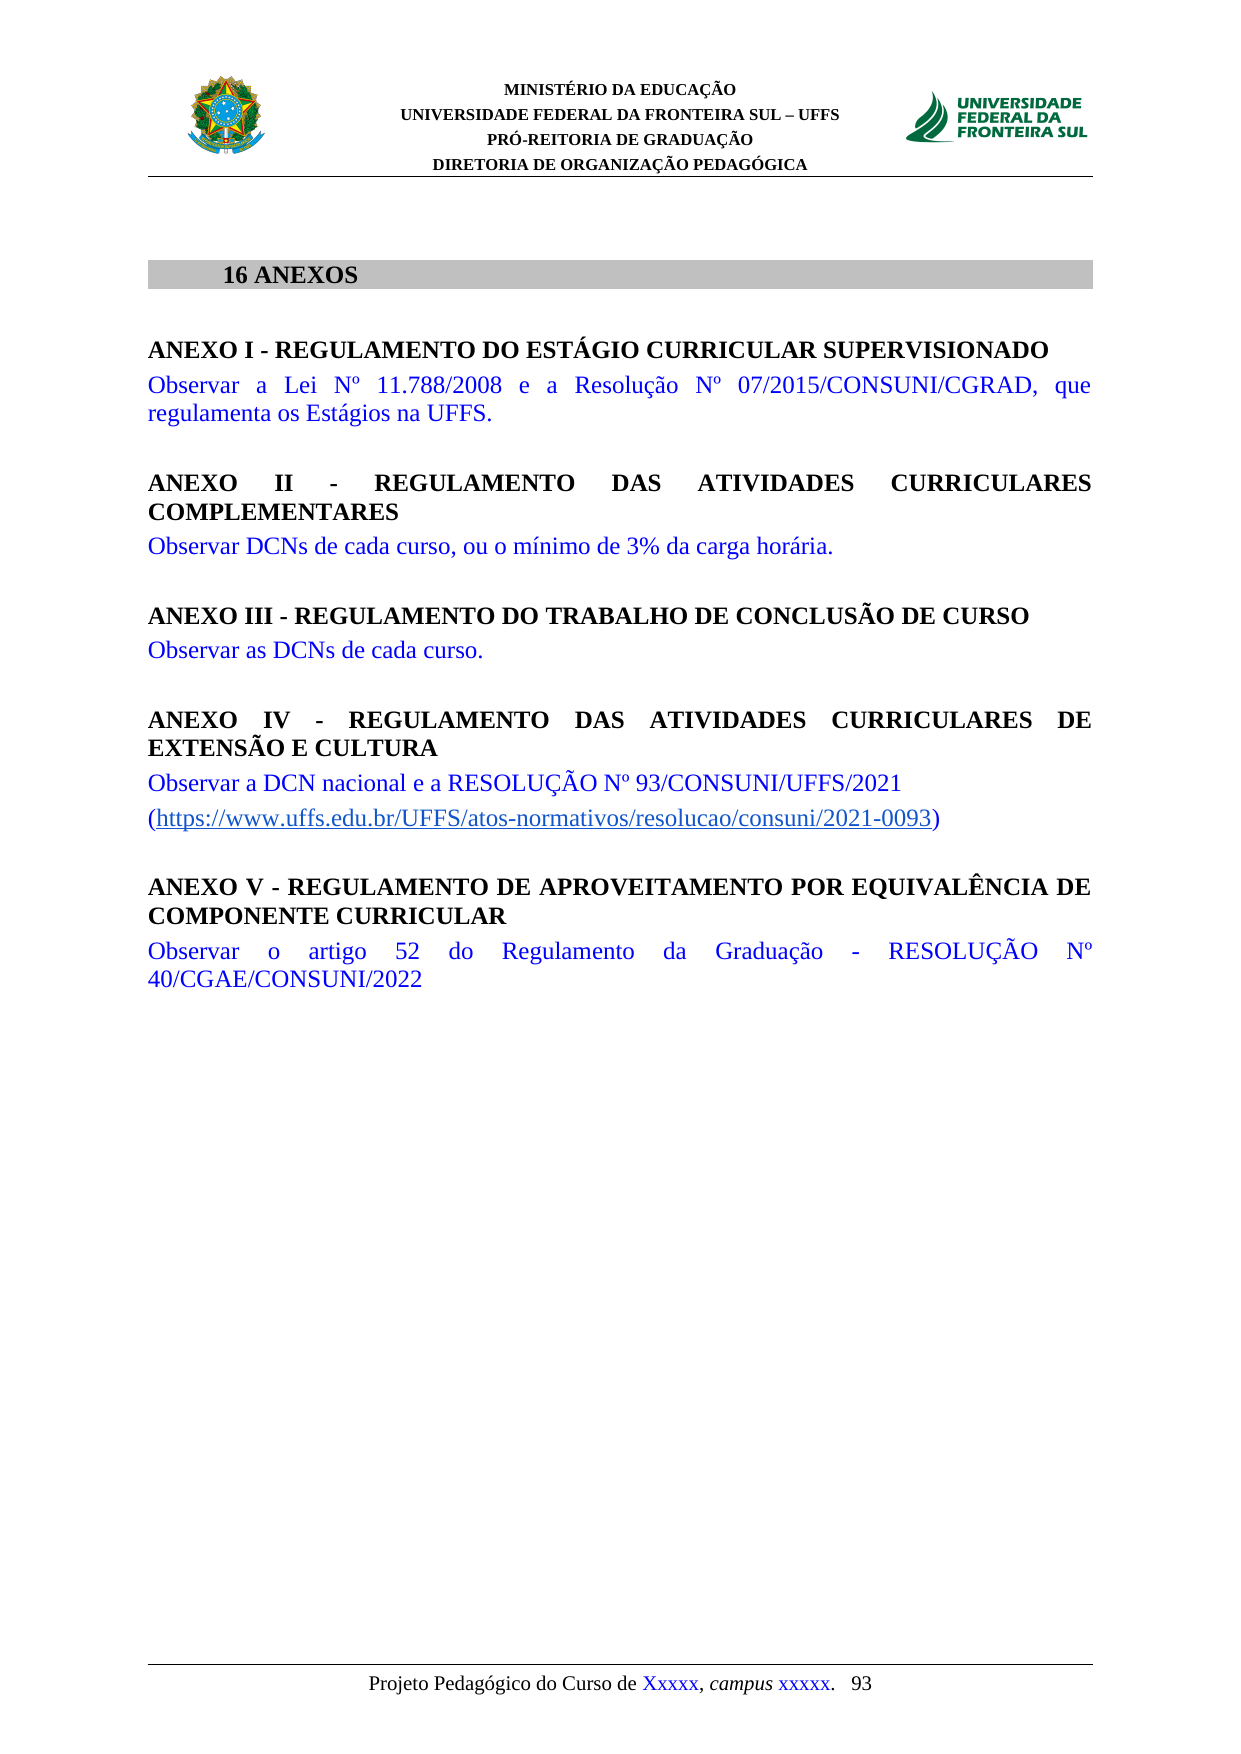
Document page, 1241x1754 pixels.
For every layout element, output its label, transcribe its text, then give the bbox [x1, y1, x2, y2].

text (https://www.uffs.edu.br/UFFS/atos-normativos/resolucao/consuni/2021-0093) [148, 803, 1093, 832]
text ANEXO V - REGULAMENTO DE APROVEITAMENTO POR EQUIVALÊNCIA DE COMPONENTE CURRICULAR [148, 872, 1093, 930]
text Observar as DCNs de cada curso. [148, 635, 1093, 664]
text ANEXO II - REGULAMENTO DAS ATIVIDADES CURRICULARES COMPLEMENTARES [148, 468, 1093, 525]
picture [903, 90, 1090, 146]
text ANEXO IV - REGULAMENTO DAS ATIVIDADES CURRICULARES DE EXTENSÃO E CULTURA [148, 705, 1093, 762]
text Observar a DCN nacional e a RESOLUÇÃO Nº 93/CONSUNI/UFFS/2021 [148, 768, 1093, 797]
subtitle 16 ANEXOS [148, 260, 1093, 289]
picture [187, 76, 265, 154]
text ANEXO III - REGULAMENTO DO TRABALHO DE CONCLUSÃO DE CURSO [148, 601, 1093, 629]
text Observar a Lei Nº 11.788/2008 e a Resolução Nº 07/2015/CONSUNI/CGRAD, que regulamenta os Estágios na UFFS. [148, 370, 1093, 427]
text Observar DCNs de cada curso, ou o mínimo de 3% da carga horária. [148, 531, 1093, 560]
text ANEXO I - REGULAMENTO DO ESTÁGIO CURRICULAR SUPERVISIONADO [148, 335, 1093, 364]
text Observar o artigo 52 do Regulamento da Graduação - RESOLUÇÃO Nº 40/CGAE/CONSUNI/2022 [148, 936, 1093, 993]
